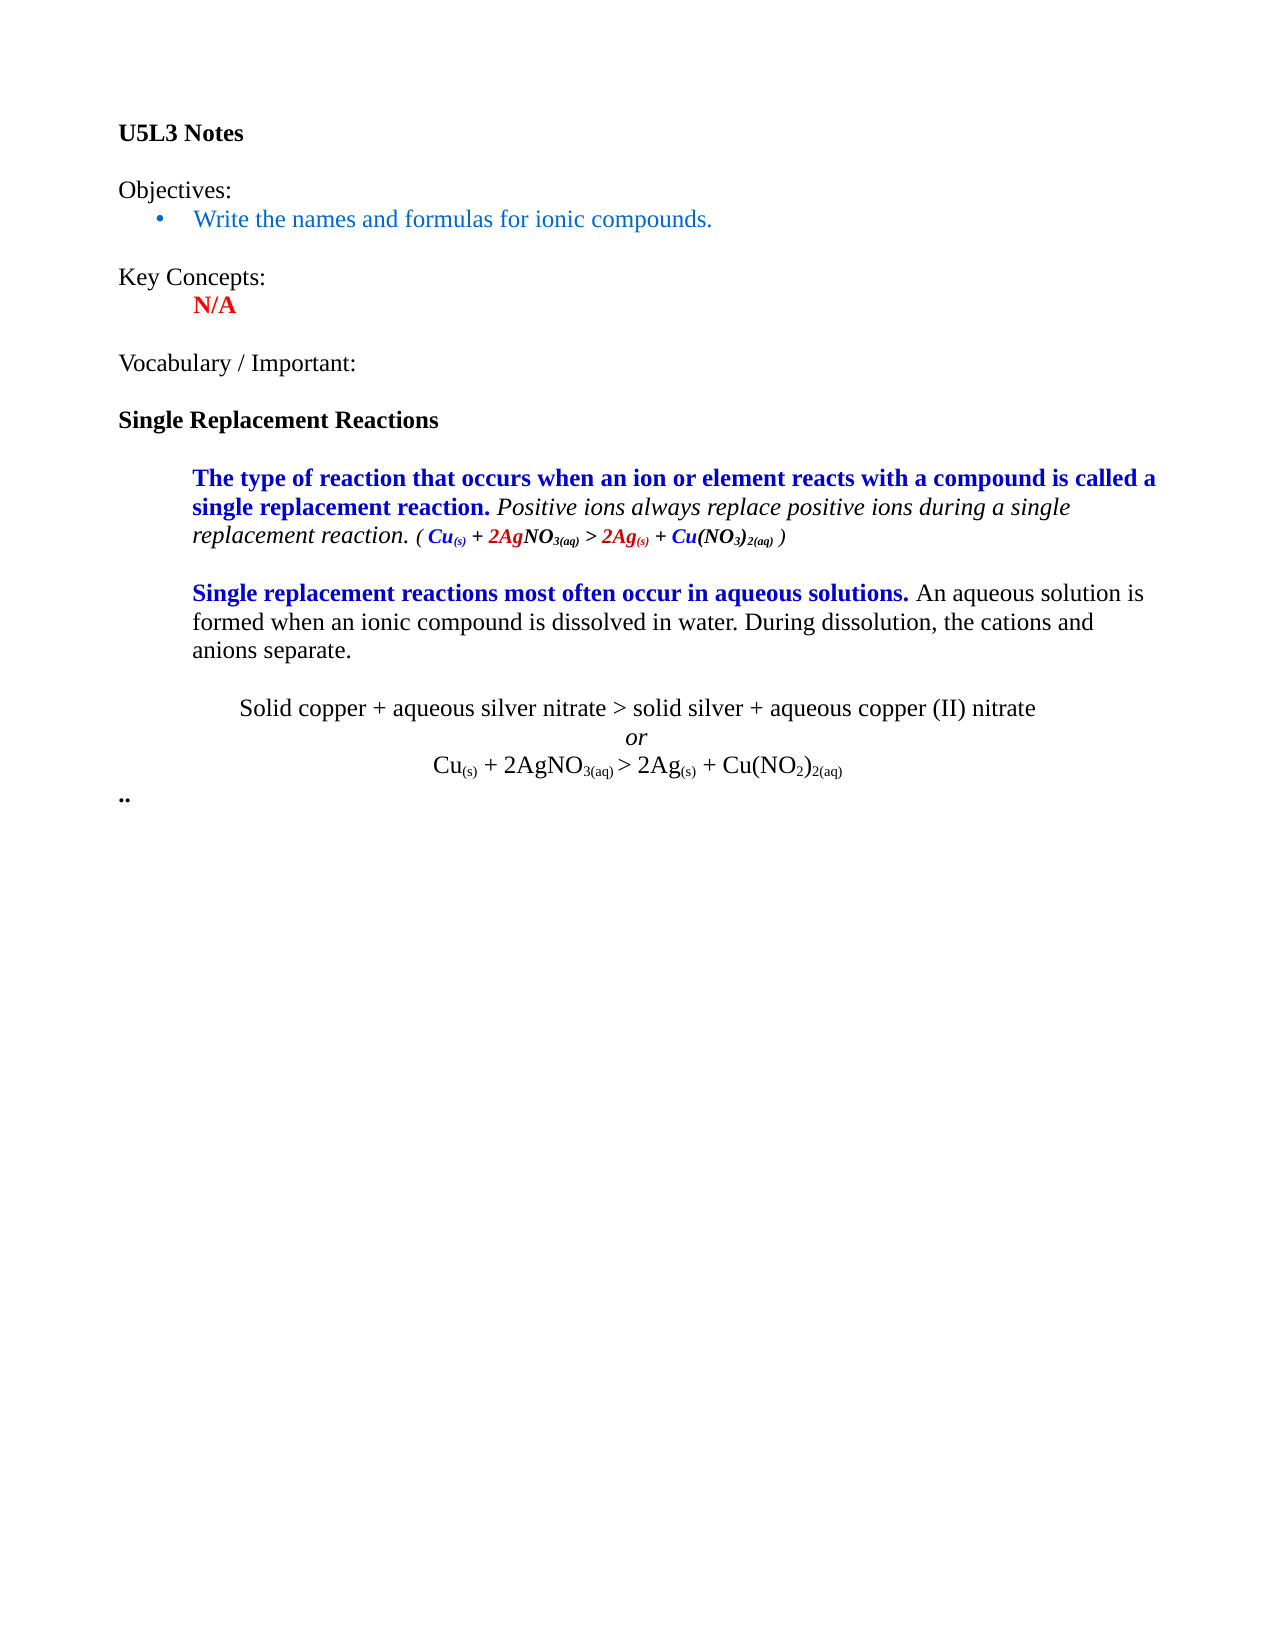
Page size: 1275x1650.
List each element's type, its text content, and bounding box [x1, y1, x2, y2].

text or [118, 722, 1157, 751]
text Solid copper + aqueous silver nitrate > solid silver + aqueous copper (II) nitrate [118, 693, 1157, 722]
text Cu(s) + 2AgNO3(aq) > 2Ag(s) + Cu(NO2)2(aq) [118, 751, 1157, 779]
text Single replacement reactions most often occur in aqueous solutions. An aqueous solution is formed when an ionic compound is dissolved in water. During dissolution, the cations and anions separate. [118, 578, 1157, 664]
text Objectives: [118, 176, 1157, 204]
text Key Concepts: [118, 262, 1157, 291]
list N/A [156, 291, 1157, 319]
text The type of reaction that occurs when an ion or element reacts with a compound is called a single replacement reaction. Positive ions always replace positive ions during a single replacement reaction. ( Cu(s) + 2AgNO3(aq) > 2Ag(s) + Cu(NO3)2(aq) ) [118, 463, 1157, 549]
text U5L3 Notes [118, 118, 1157, 147]
text Single Replacement Reactions [118, 406, 1157, 434]
text .. [118, 779, 1157, 808]
list Write the names and formulas for ionic compounds. [156, 204, 1157, 233]
text Vocabulary / Important: [118, 348, 1157, 377]
